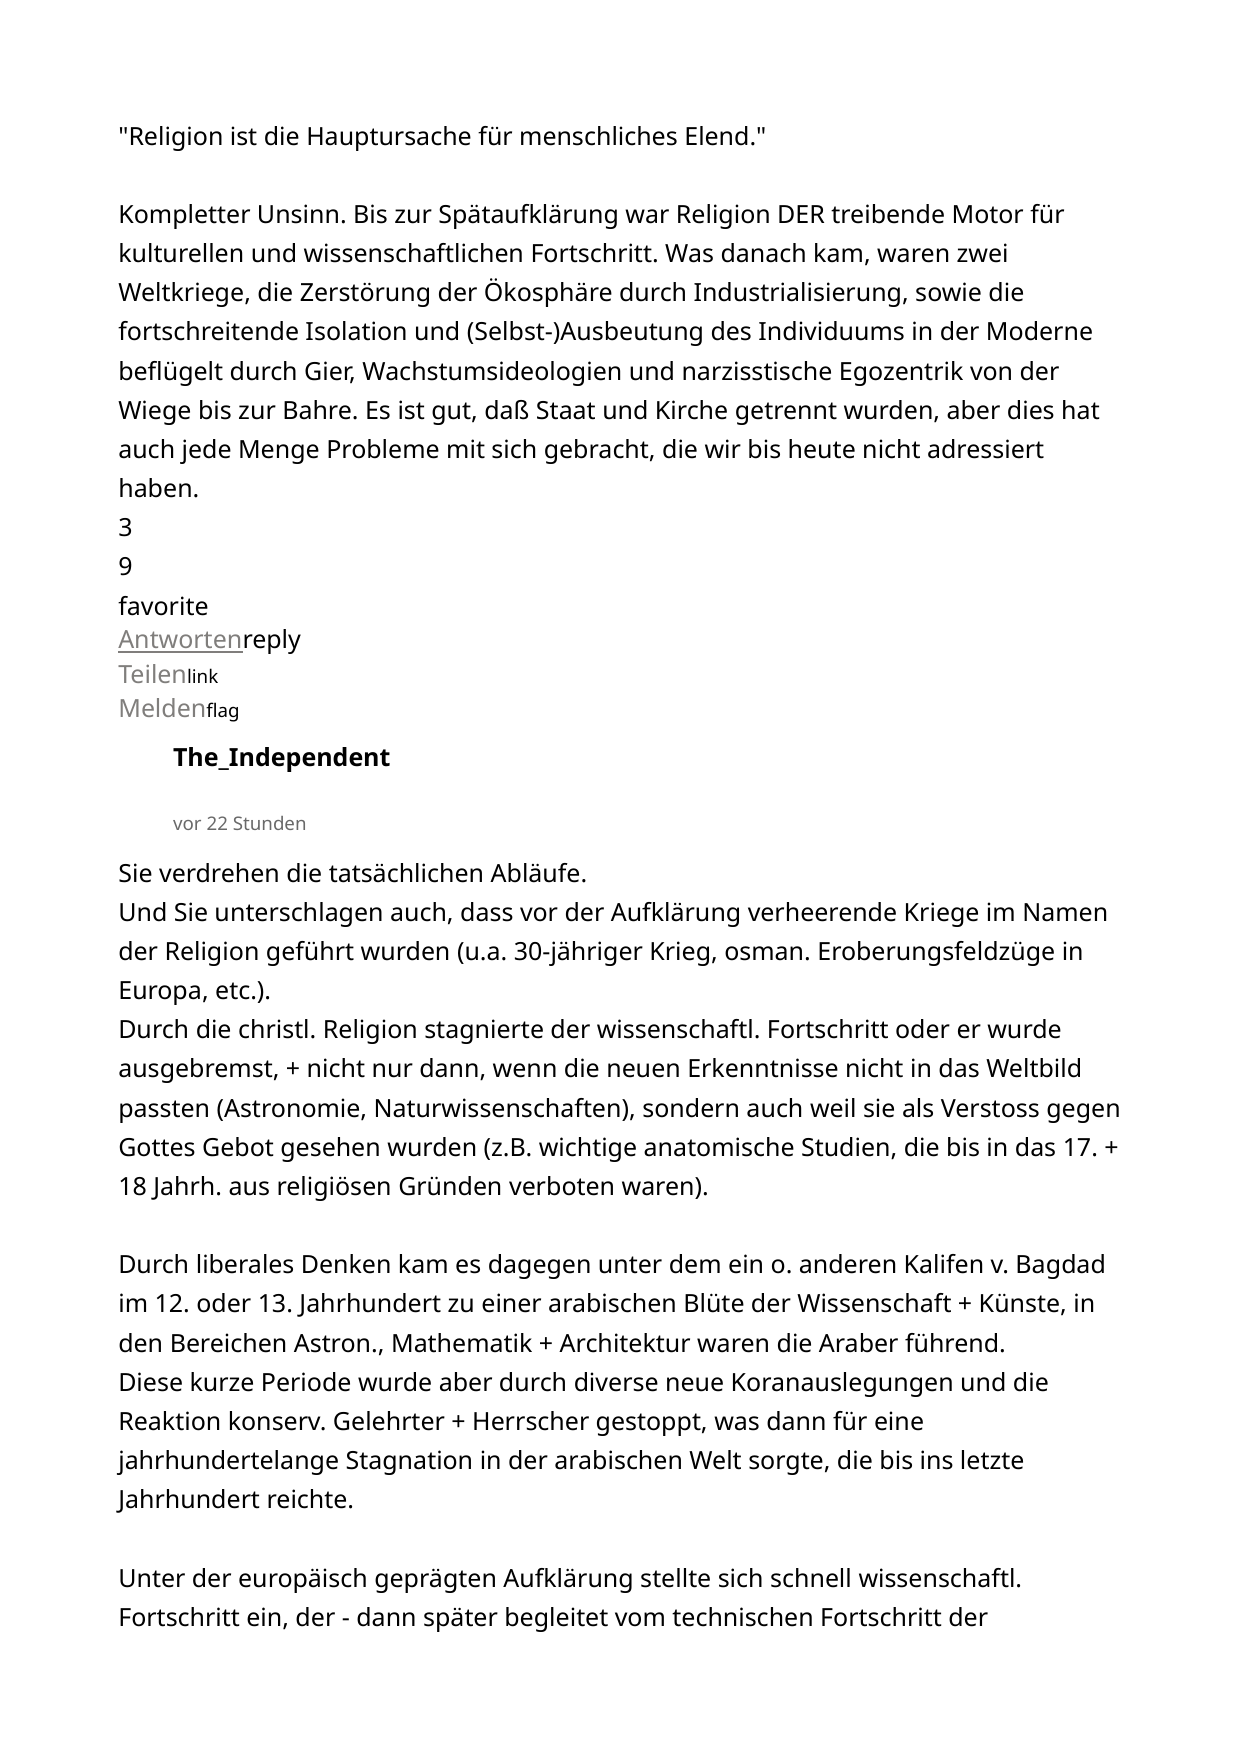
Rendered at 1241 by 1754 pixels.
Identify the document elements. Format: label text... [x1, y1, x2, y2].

text The_Independent [173, 740, 1114, 774]
text Sie verdrehen die tatsächlichen Abläufe. Und Sie unterschlagen auch, dass vor der Aufklärung verheerende Kriege im Namen der Religion geführt wurden (u.a. 30-jähriger Krieg, osman. Eroberungsfeldzüge in Europa, etc.). Durch die christl. Religion stagnierte der wissenschaftl. Fortschritt oder er wurde ausgebremst, + nicht nur dann, wenn die neuen Erkenntnisse nicht in das Weltbild passten (Astronomie, Naturwissenschaften), sondern auch weil sie als Verstoss gegen Gottes Gebot gesehen wurden (z.B. wichtige anatomische Studien, die bis in das 17. + 18 Jahrh. aus religiösen Gründen verboten waren). Durch liberales Denken kam es dagegen unter dem ein o. anderen Kalifen v. Bagdad im 12. oder 13. Jahrhundert zu einer arabischen Blüte der Wissenschaft + Künste, in den Bereichen Astron., Mathematik + Architektur waren die Araber führend. Diese kurze Periode wurde aber durch diverse neue Koranauslegungen und die Reaktion konserv. Gelehrter + Herrscher gestoppt, was dann für eine jahrhundertelange Stagnation in der arabischen Welt sorgte, die bis ins letzte Jahrhundert reichte. Unter der europäisch geprägten Aufklärung stellte sich schnell wissenschaftl. Fortschritt ein, der - dann später begleitet vom technischen Fortschritt der [118, 855, 1122, 1633]
text vor 22 Stunden [173, 810, 1117, 836]
text favorite [118, 588, 1122, 622]
text Antwortenreply [118, 622, 1122, 656]
text "Religion ist die Hauptursache für menschliches Elend." Kompletter Unsinn. Bis zur Spätaufklärung war Religion DER treibende Motor für kulturellen und wissenschaftlichen Fortschritt. Was danach kam, waren zwei Weltkriege, die Zerstörung der Ökosphäre durch Industrialisierung, sowie die fortschreitende Isolation und (Selbst-)Ausbeutung des Individuums in der Moderne beflügelt durch Gier, Wachstumsideologien und narzisstische Egozentrik von der Wiege bis zur Bahre. Es ist gut, daß Staat und Kirche getrennt wurden, aber dies hat auch jede Menge Probleme mit sich gebracht, die wir bis heute nicht adressiert haben. [118, 118, 1122, 505]
text 3 [118, 510, 1122, 544]
text Teilenlink [118, 656, 1122, 690]
text Meldenflag [118, 690, 1122, 724]
text 9 [118, 549, 1122, 583]
